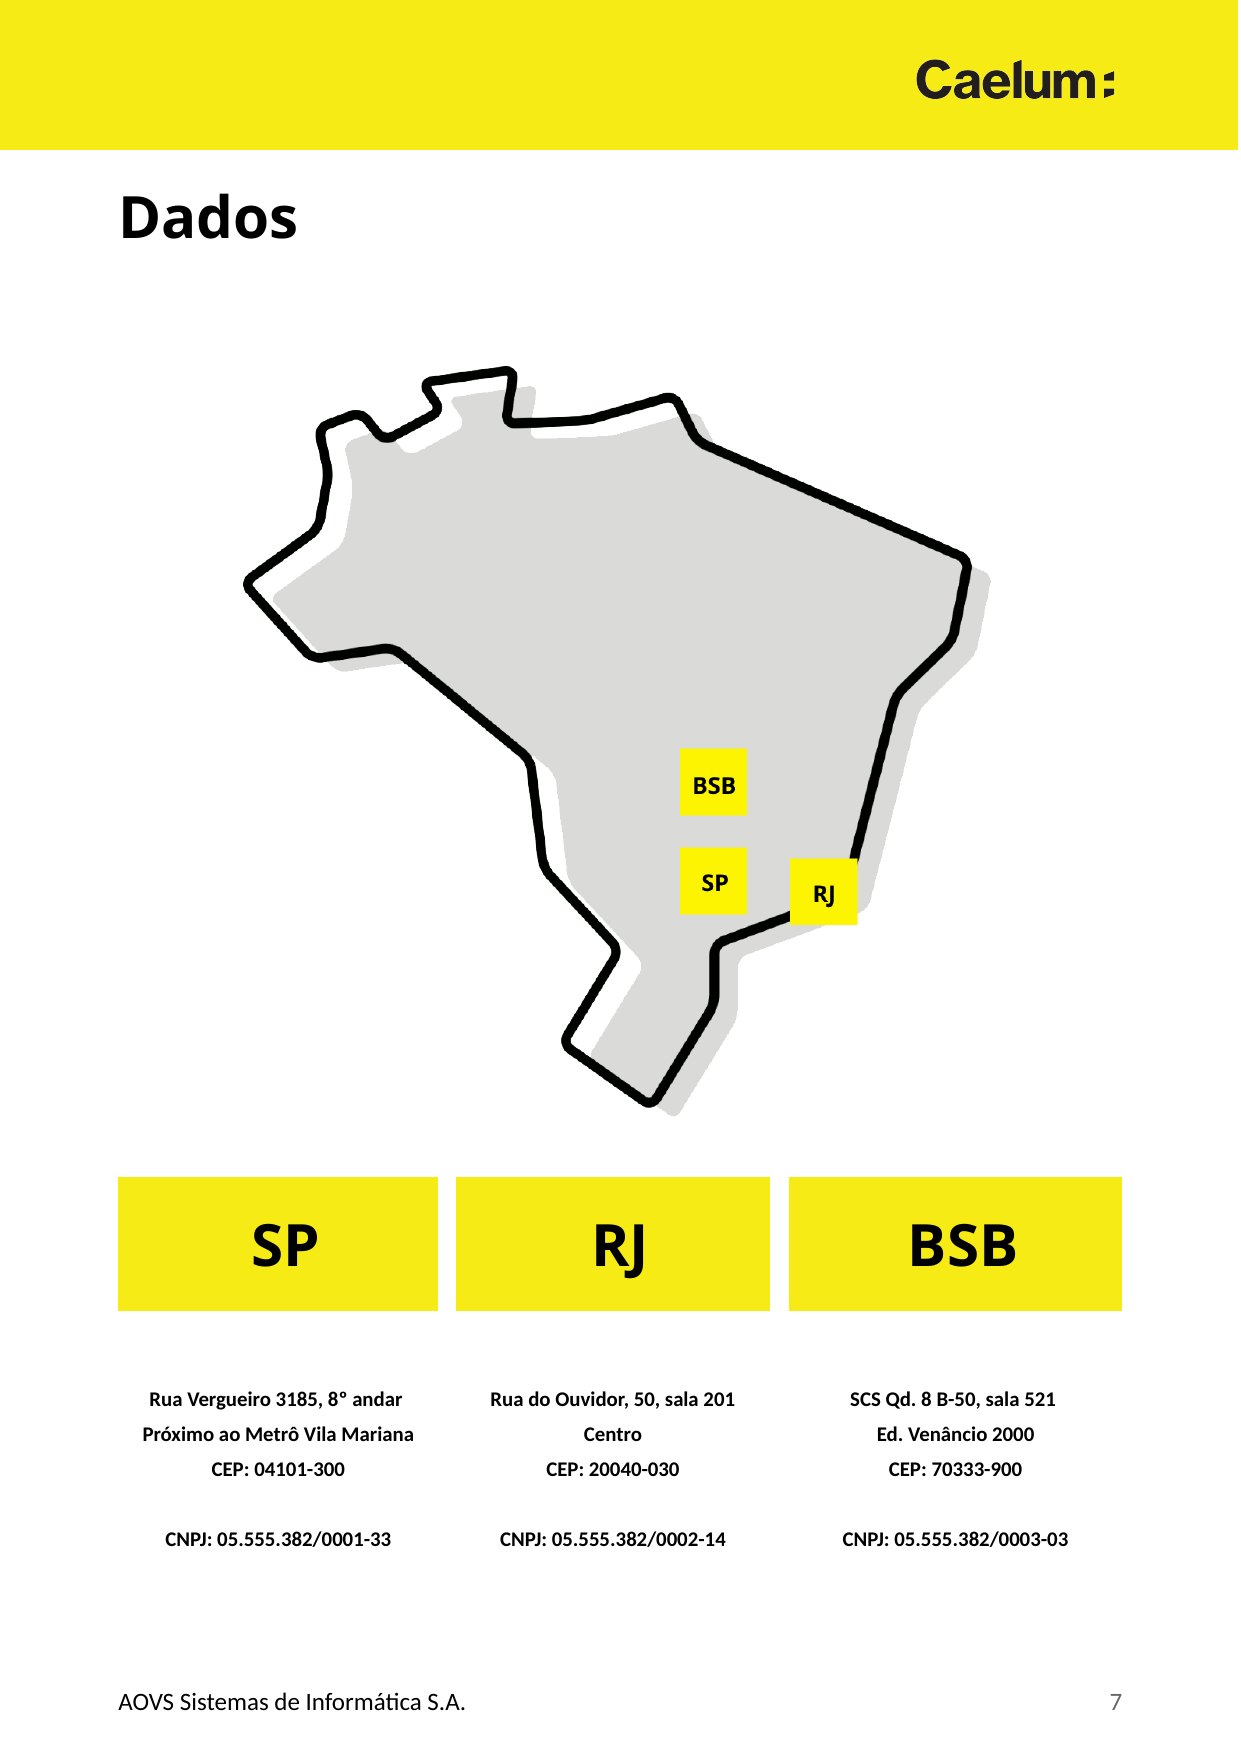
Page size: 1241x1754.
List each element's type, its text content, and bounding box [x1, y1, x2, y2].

table_cell CNPJ: 05.555.382/0001-33 [118, 1521, 438, 1612]
picture [188, 319, 1052, 1154]
table_header RJ [456, 1177, 770, 1311]
table_header [438, 1177, 456, 1311]
text Dados [118, 176, 1205, 256]
table_cell [770, 1311, 789, 1521]
table_header BSB [789, 1177, 1122, 1311]
picture [882, 20, 1149, 139]
table_cell CNPJ: 05.555.382/0002-14 [456, 1521, 770, 1612]
table_header [770, 1177, 789, 1311]
table_cell CNPJ: 05.555.382/0003-03 [789, 1521, 1122, 1612]
table_cell SCS Qd. 8 B-50, sala 521 Ed. Venâncio 2000 CEP: 70333-900 [789, 1311, 1122, 1521]
table_cell [438, 1521, 456, 1612]
table_cell [770, 1521, 789, 1612]
table_cell Rua Vergueiro 3185, 8º andar Próximo ao Metrô Vila Mariana CEP: 04101-300 [118, 1311, 438, 1521]
table_header SP [118, 1177, 438, 1311]
table_cell [438, 1311, 456, 1521]
table_cell Rua do Ouvidor, 50, sala 201 Centro CEP: 20040-030 [456, 1311, 770, 1521]
